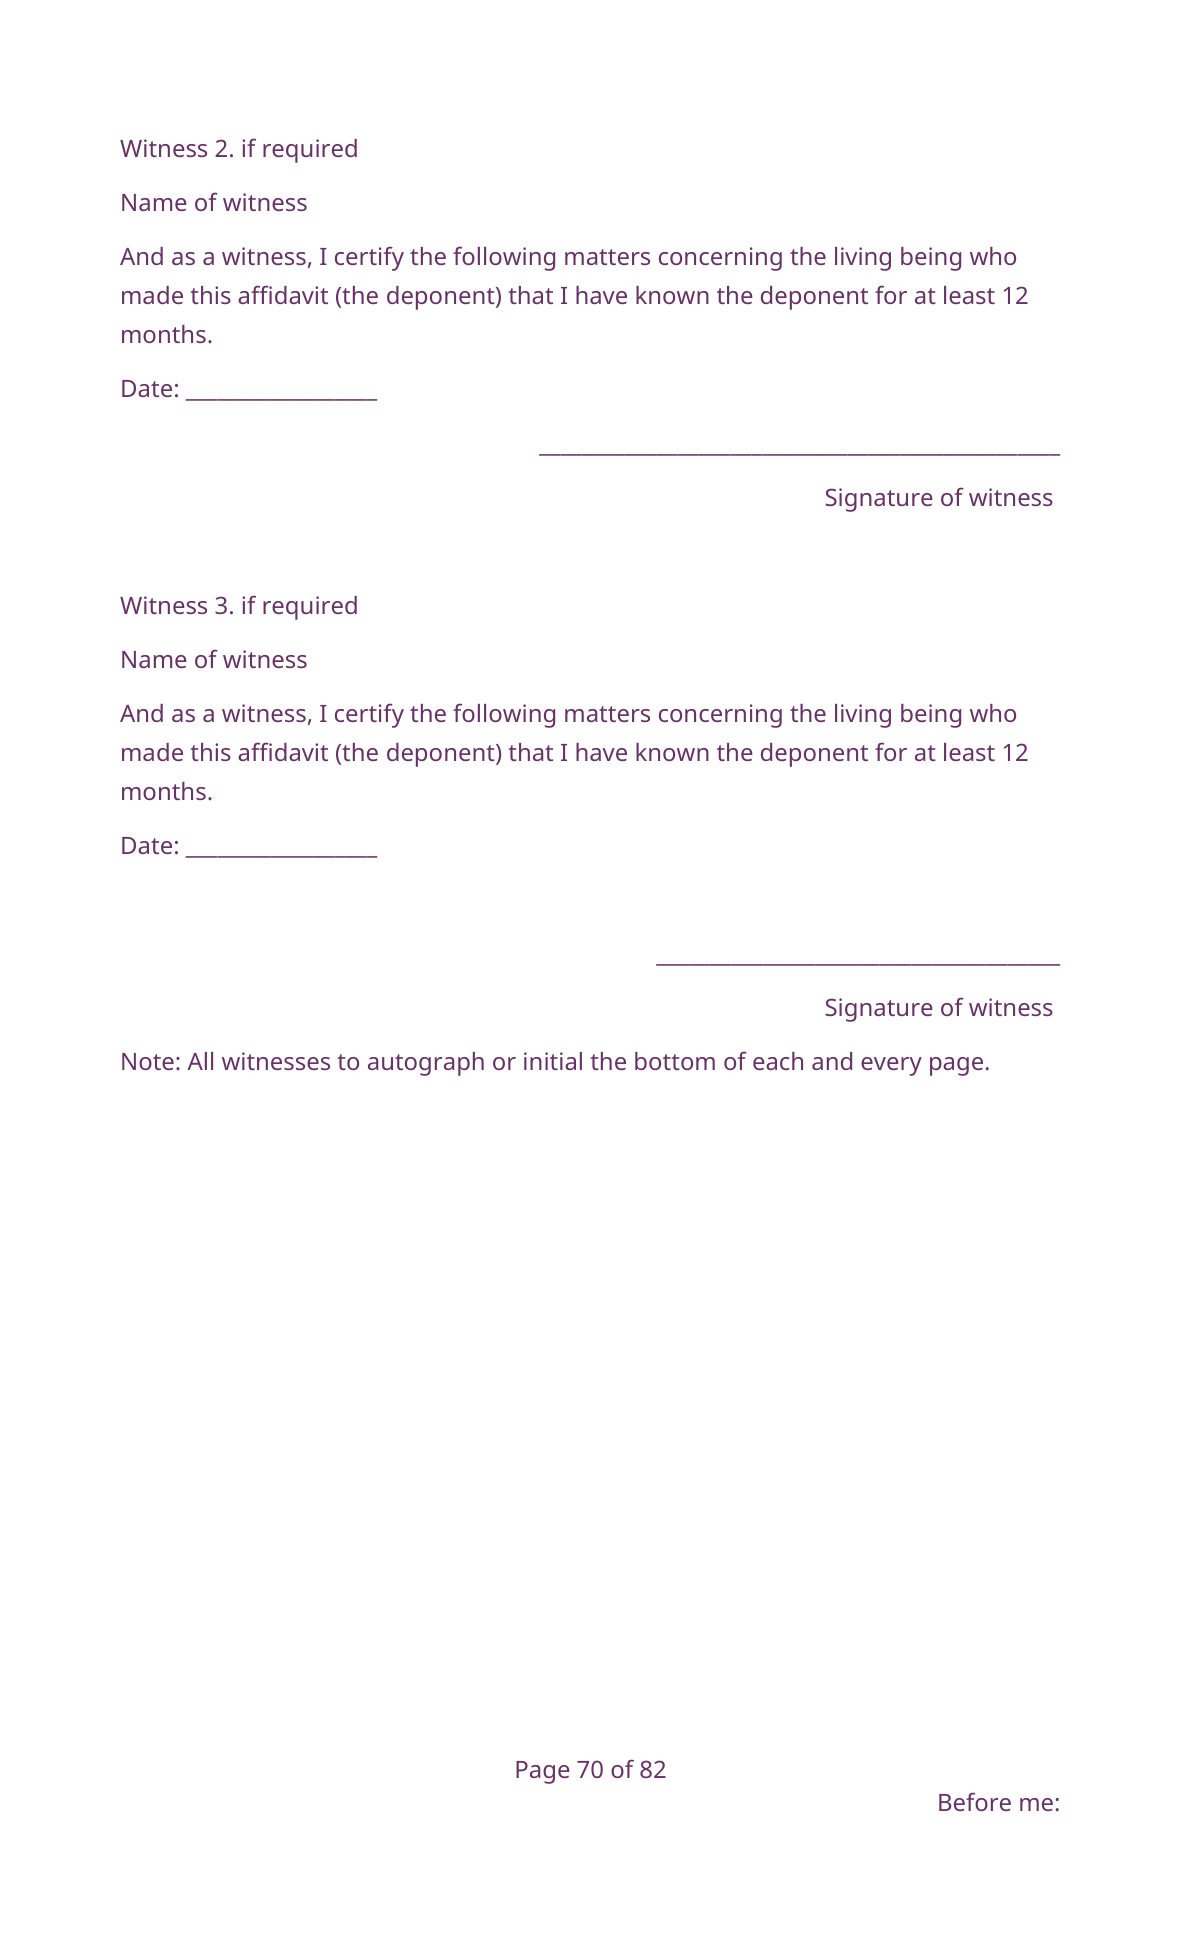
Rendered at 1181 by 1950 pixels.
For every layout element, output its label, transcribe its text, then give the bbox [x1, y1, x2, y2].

text Note: All witnesses to autograph or initial the bottom of each and every page. [120, 1045, 1061, 1078]
text Witness 2. if required [120, 132, 1061, 164]
text Signature of witness [120, 480, 1061, 513]
text ______________________________________ [120, 937, 1061, 969]
text Name of witness [120, 643, 1061, 675]
text _________________________________________________ [120, 426, 1061, 459]
text Date: __________________ [120, 829, 1061, 861]
text Witness 3. if required [120, 588, 1061, 621]
text And as a witness, I certify the following matters concerning the living being who made this affidavit (the deponent) that I have known the deponent for at least 12 months. [120, 240, 1061, 351]
text Name of witness [120, 186, 1061, 219]
text And as a witness, I certify the following matters concerning the living being who made this affidavit (the deponent) that I have known the deponent for at least 12 months. [120, 697, 1061, 807]
text Date: __________________ [120, 372, 1061, 405]
text Signature of witness [120, 991, 1061, 1024]
